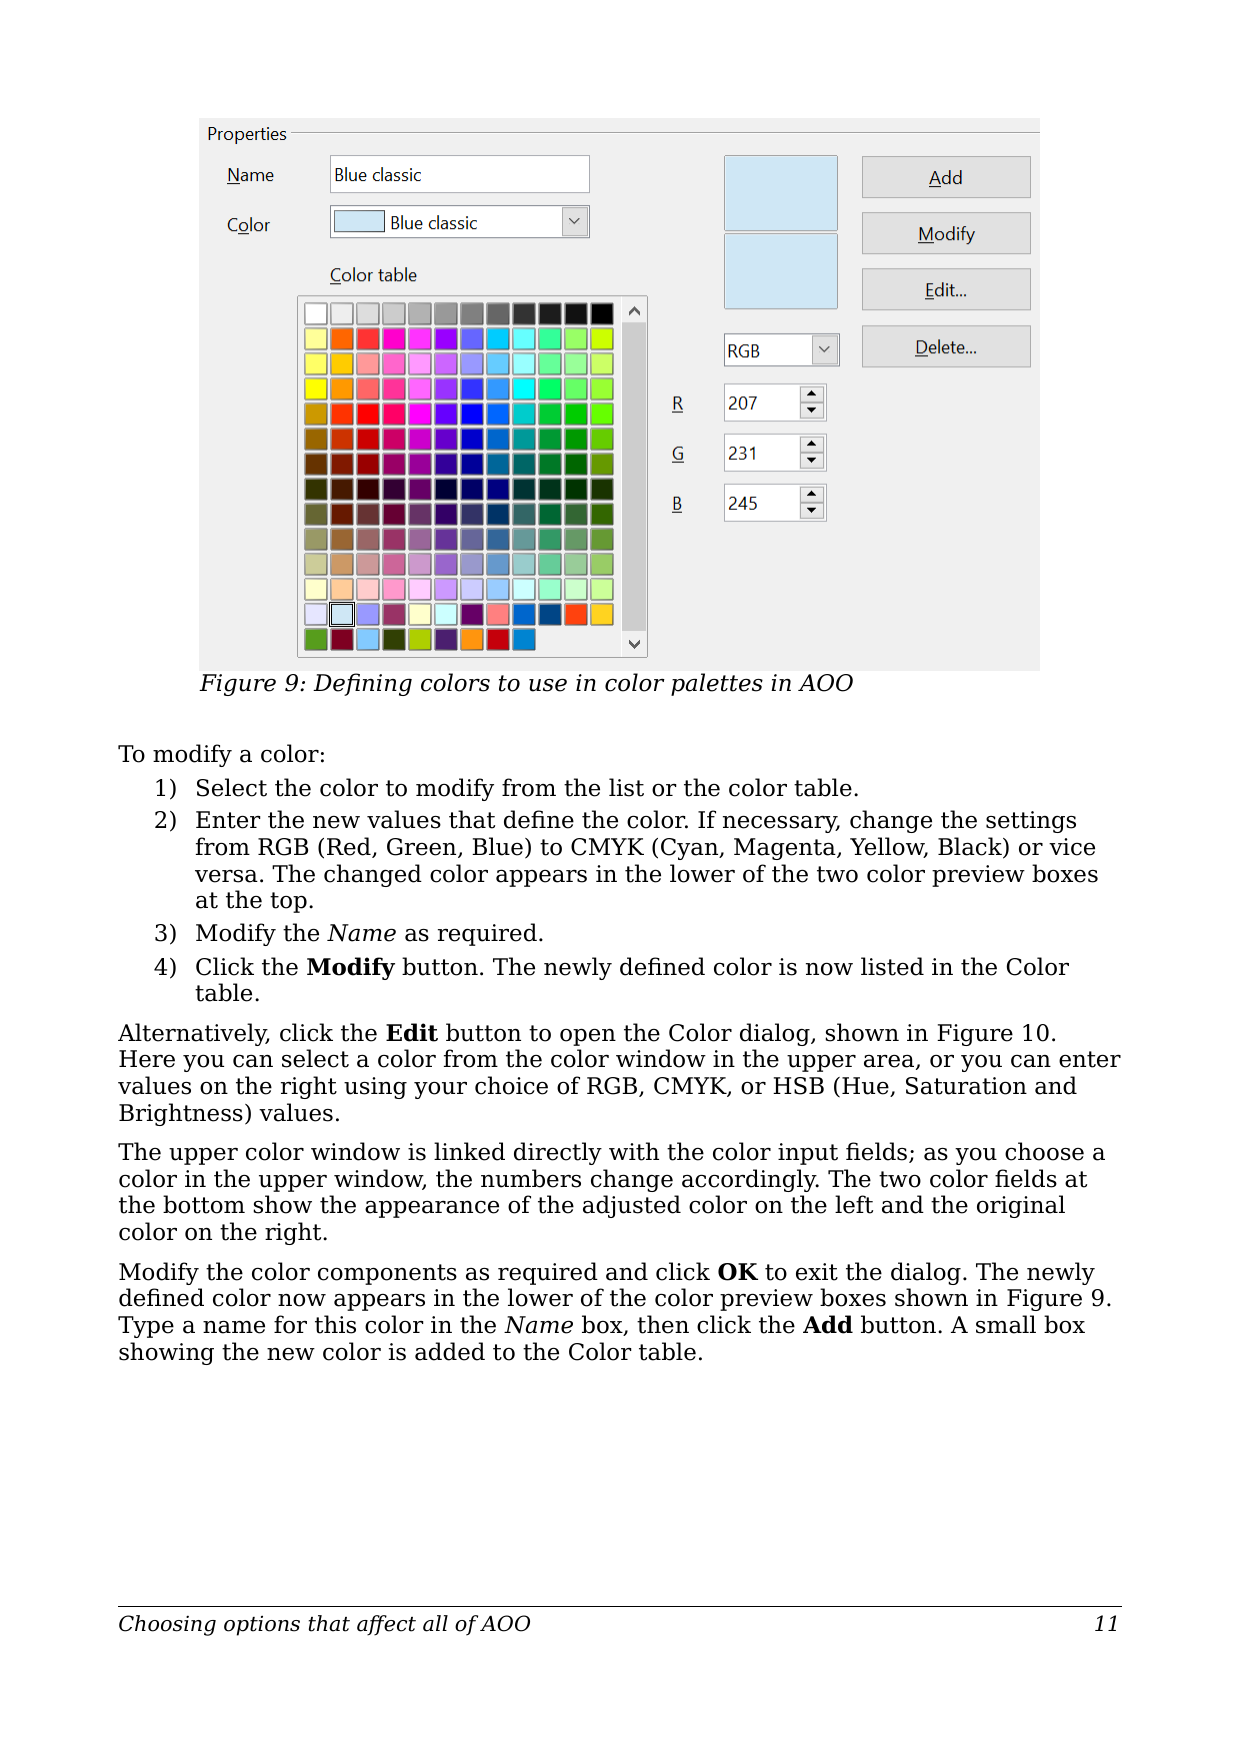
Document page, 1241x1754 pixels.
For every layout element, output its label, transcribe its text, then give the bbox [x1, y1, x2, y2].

list Click the Modify button. The newly defined color is now listed in the Color table. [177, 953, 1122, 1007]
text Alternatively, click the Edit button to open the Color dialog, shown in Figure 10. Here you can select a color from the color window in the upper area, or you can enter values on the right using your choice of RGB, CMYK, or HSB (Hue, Saturation and Brightness) values. [118, 1020, 1122, 1127]
text Figure 9: Defining colors to use in color palettes in AOO [200, 671, 1041, 697]
list Modify the Name as required. [177, 921, 1122, 947]
text Modify the color components as required and click OK to exit the dialog. The newly defined color now appears in the lower of the color preview boxes shown in Figure 9. Type a name for this color in the Name box, then click the Add button. A small box showing the new color is added to the Color table. [118, 1258, 1122, 1366]
text The upper color window is linked directly with the color input fields; as you choose a color in the upper window, the numbers change accordingly. The two color fields at the bottom show the appearance of the adjusted color on the left and the original color on the right. [118, 1139, 1122, 1246]
list Select the color to modify from the list or the color table. [177, 775, 1122, 801]
list To modify a color: [118, 742, 1122, 768]
picture [199, 118, 1040, 671]
list Enter the new values that define the color. If necessary, change the settings from RGB (Red, Green, Blue) to CMYK (Cyan, Magenta, Yellow, Black) or vice versa. The changed color appears in the lower of the two color preview boxes at the top. [177, 808, 1122, 914]
